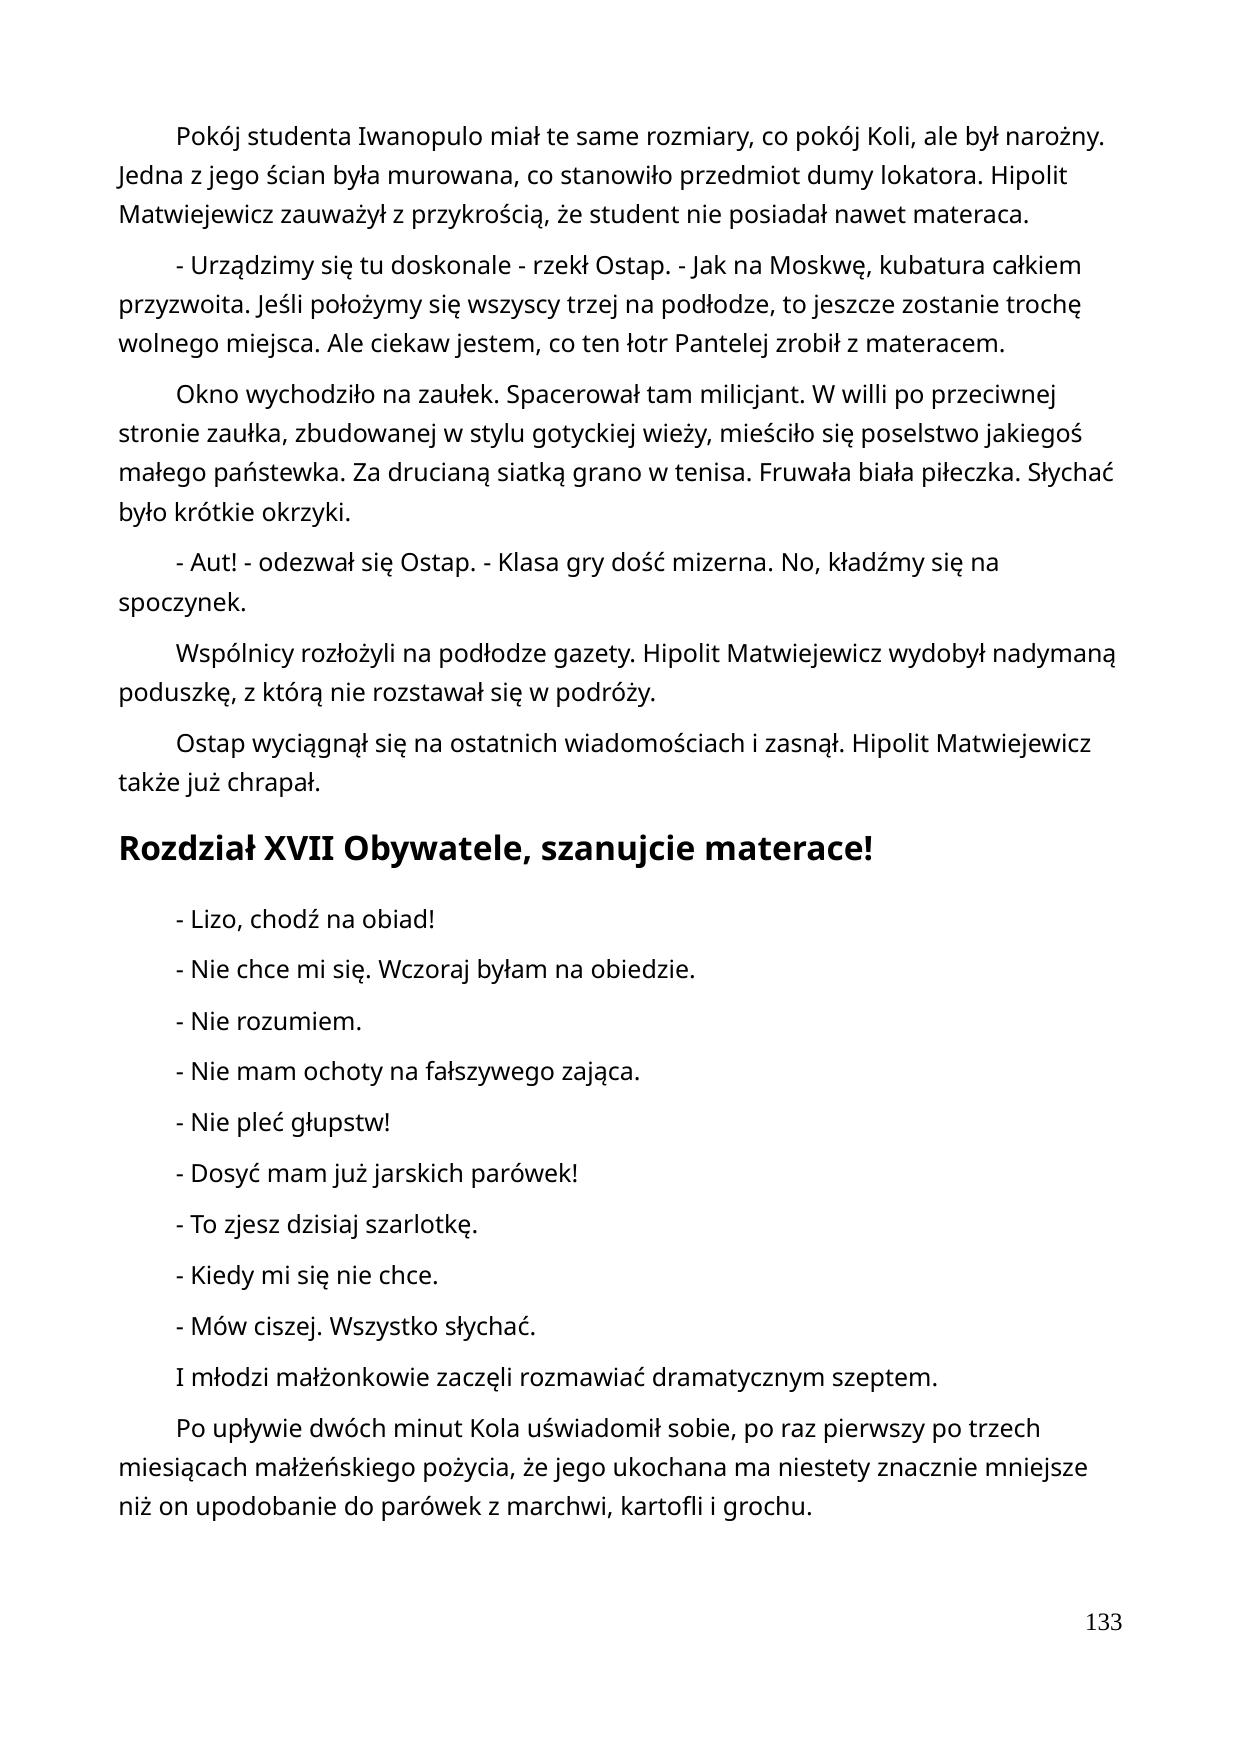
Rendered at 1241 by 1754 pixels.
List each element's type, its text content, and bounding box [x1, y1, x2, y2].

text - Nie rozumiem. [118, 1003, 1122, 1037]
text - Mów ciszej. Wszystko słychać. [118, 1309, 1122, 1343]
text Wspólnicy rozłożyli na podłodze gazety. Hipolit Matwiejewicz wydobył nadymaną poduszkę, z którą nie rozstawał się w podróży. [118, 635, 1122, 708]
text - Dosyć mam już jarskich parówek! [118, 1156, 1122, 1190]
text - Nie pleć głupstw! [118, 1105, 1122, 1139]
text I młodzi małżonkowie zaczęli rozmawiać dramatycznym szeptem. [118, 1360, 1122, 1394]
text - Lizo, chodź na obiad! [118, 901, 1122, 935]
text Pokój studenta Iwanopulo miał te same rozmiary, co pokój Koli, ale był narożny. Jedna z jego ścian była murowana, co stanowiło przedmiot dumy lokatora. Hipolit Matwiejewicz zauważył z przykrością, że student nie posiadał nawet materaca. [118, 118, 1122, 231]
text - Kiedy mi się nie chce. [118, 1258, 1122, 1292]
text Ostap wyciągnął się na ostatnich wiadomościach i zasnął. Hipolit Matwiejewicz także już chrapał. [118, 725, 1122, 798]
text - Nie mam ochoty na fałszywego zająca. [118, 1054, 1122, 1088]
text - Nie chce mi się. Wczoraj byłam na obiedzie. [118, 952, 1122, 986]
text - Aut! - odezwał się Ostap. - Klasa gry dość mizerna. No, kładźmy się na spoczynek. [118, 545, 1122, 618]
text - To zjesz dzisiaj szarlotkę. [118, 1207, 1122, 1241]
text Po upływie dwóch minut Kola uświadomił sobie, po raz pierwszy po trzech miesiącach małżeńskiego pożycia, że jego ukochana ma niestety znacznie mniejsze niż on upodobanie do parówek z marchwi, kartofli i grochu. [118, 1411, 1122, 1523]
text - Urządzimy się tu doskonale - rzekł Ostap. - Jak na Moskwę, kubatura całkiem przyzwoita. Jeśli położymy się wszyscy trzej na podłodze, to jeszcze zostanie trochę wolnego miejsca. Ale ciekaw jestem, co ten łotr Pantelej zrobił z materacem. [118, 247, 1122, 360]
text Okno wychodziło na zaułek. Spacerował tam milicjant. W willi po przeciwnej stronie zaułka, zbudowanej w stylu gotyckiej wieży, mieściło się poselstwo jakiegoś małego państewka. Za drucianą siatką grano w tenisa. Fruwała biała piłeczka. Słychać było krótkie okrzyki. [118, 377, 1122, 528]
subtitle Rozdział XVII Obywatele, szanujcie materace! [118, 824, 1122, 870]
